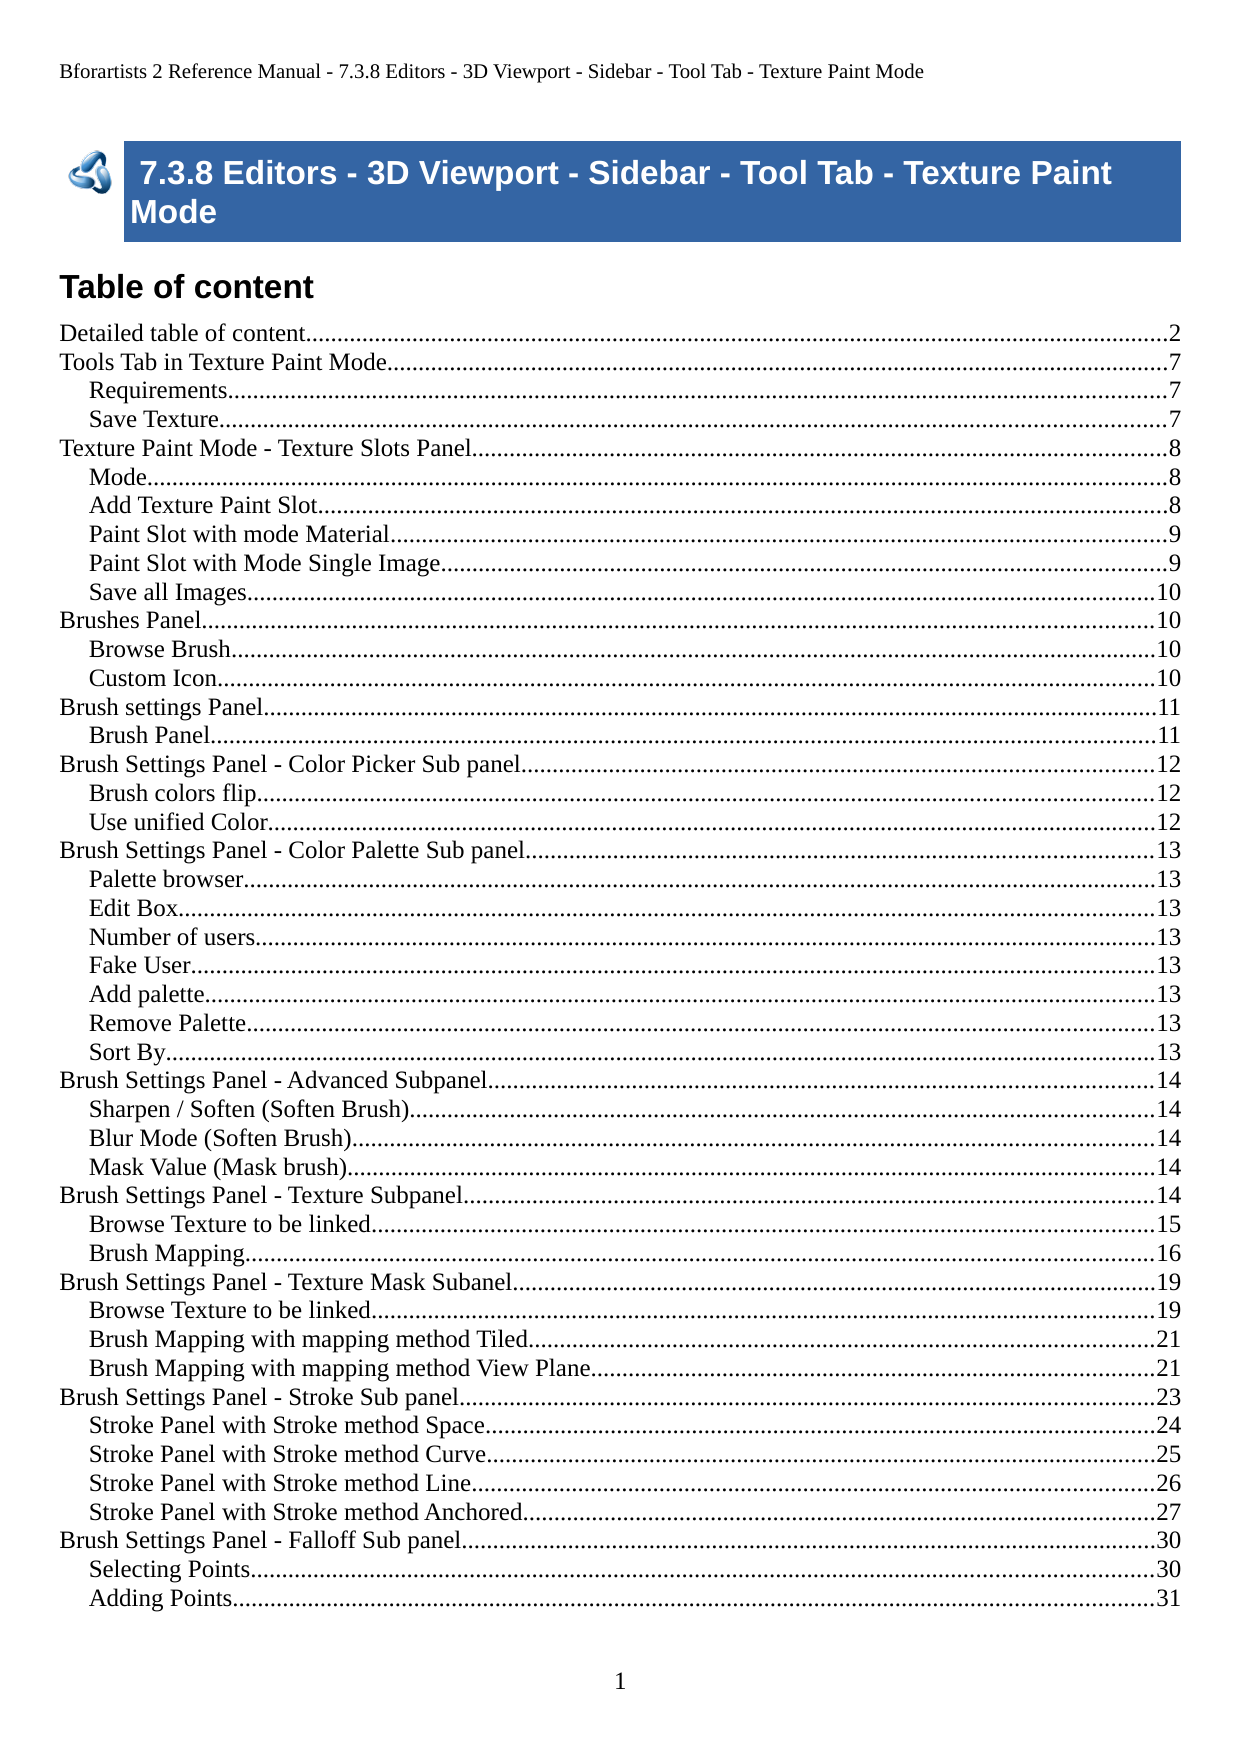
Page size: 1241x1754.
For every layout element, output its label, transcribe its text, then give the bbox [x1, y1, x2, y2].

text Remove Palette 13 [88, 1008, 1181, 1037]
text Requirements 7 [88, 375, 1181, 404]
text Save Texture 7 [88, 404, 1181, 433]
text Brush settings Panel 11 [59, 692, 1181, 720]
text Selecting Points 30 [88, 1554, 1181, 1583]
text Palette browser 13 [88, 864, 1181, 893]
text Brushes Panel 10 [59, 605, 1181, 634]
text Brush Settings Panel - Color Picker Sub panel 12 [59, 749, 1181, 778]
table_header [59, 141, 124, 242]
picture [65, 147, 114, 197]
text Mode 8 [88, 462, 1181, 490]
text Browse Brush 10 [88, 634, 1181, 663]
subtitle Table of content [59, 267, 1181, 305]
text Fake User 13 [88, 950, 1181, 979]
text Paint Slot with Mode Single Image 9 [88, 548, 1181, 577]
text Edit Box 13 [88, 893, 1181, 922]
text Brush Settings Panel - Texture Mask Subanel 19 [59, 1267, 1181, 1295]
text Brush Settings Panel - Falloff Sub panel 30 [59, 1525, 1181, 1554]
text Number of users 13 [88, 922, 1181, 950]
text Save all Images 10 [88, 577, 1181, 605]
text Brush colors flip 12 [88, 778, 1181, 807]
text Blur Mode (Soften Brush) 14 [88, 1123, 1181, 1152]
text Add Texture Paint Slot 8 [88, 490, 1181, 519]
text Brush Mapping with mapping method Tiled 21 [88, 1324, 1181, 1353]
text Brush Settings Panel - Texture Subpanel 14 [59, 1180, 1181, 1209]
text Stroke Panel with Stroke method Line 26 [88, 1468, 1181, 1497]
text Brush Mapping 16 [88, 1238, 1181, 1267]
text Custom Icon 10 [88, 663, 1181, 692]
text Tools Tab in Texture Paint Mode 7 [59, 347, 1181, 375]
text Mask Value (Mask brush) 14 [88, 1152, 1181, 1180]
text Paint Slot with mode Material 9 [88, 519, 1181, 548]
text Stroke Panel with Stroke method Anchored 27 [88, 1497, 1181, 1525]
text Browse Texture to be linked 15 [88, 1209, 1181, 1238]
table_header 7.3.8 Editors - 3D Viewport - Sidebar - Tool Tab - Texture Paint Mode [124, 141, 1181, 242]
text Stroke Panel with Stroke method Curve 25 [88, 1439, 1181, 1468]
text Sharpen / Soften (Soften Brush) 14 [88, 1094, 1181, 1123]
text Brush Panel 11 [88, 720, 1181, 749]
text Detailed table of content 2 [59, 318, 1181, 347]
text Brush Mapping with mapping method View Plane 21 [88, 1353, 1181, 1382]
text Brush Settings Panel - Advanced Subpanel 14 [59, 1065, 1181, 1094]
text Use unified Color 12 [88, 807, 1181, 835]
text Brush Settings Panel - Color Palette Sub panel 13 [59, 835, 1181, 864]
text Browse Texture to be linked 19 [88, 1295, 1181, 1324]
text Stroke Panel with Stroke method Space 24 [88, 1410, 1181, 1439]
text Sort By 13 [88, 1037, 1181, 1065]
text Adding Points 31 [88, 1583, 1181, 1612]
text Brush Settings Panel - Stroke Sub panel 23 [59, 1382, 1181, 1410]
text Texture Paint Mode - Texture Slots Panel 8 [59, 433, 1181, 462]
text Add palette 13 [88, 979, 1181, 1008]
